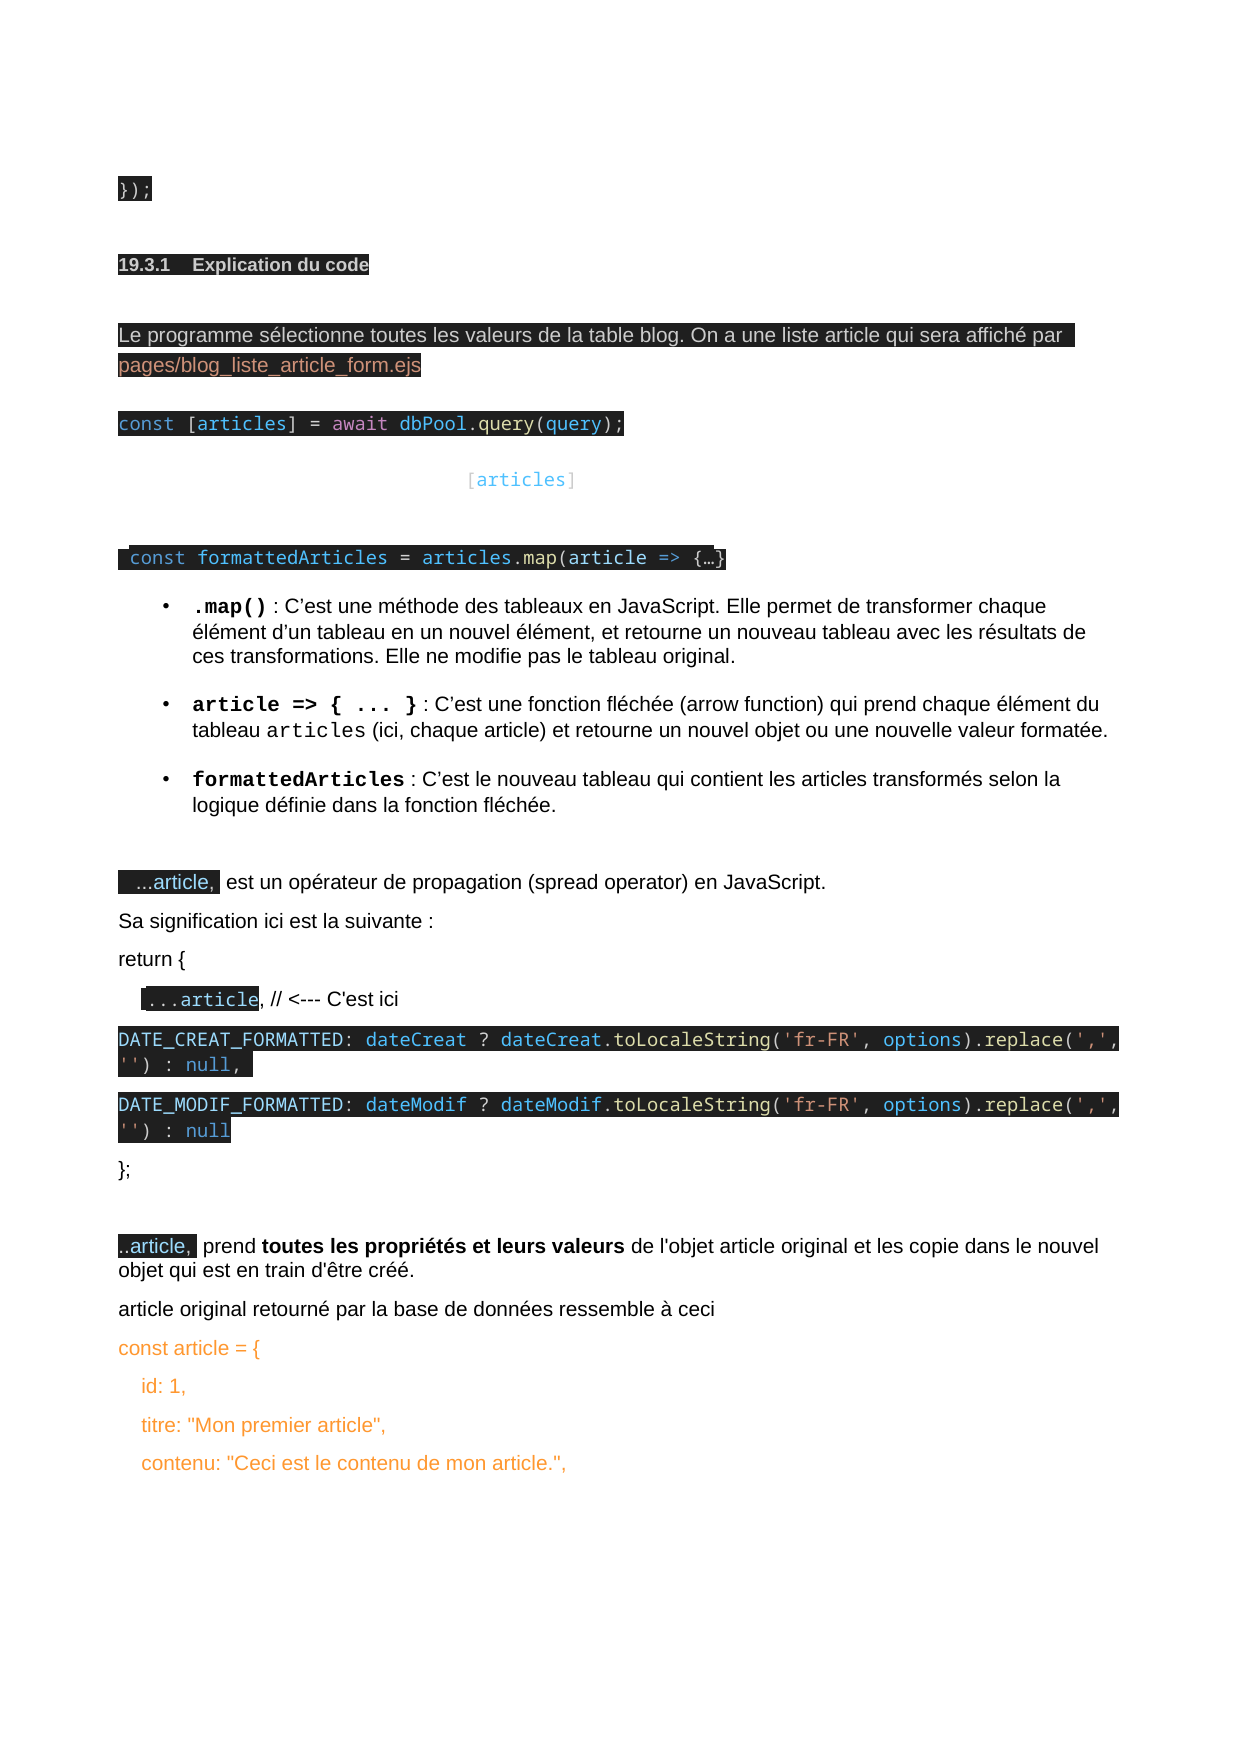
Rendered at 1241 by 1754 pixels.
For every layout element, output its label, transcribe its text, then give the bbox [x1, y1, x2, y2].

text ...article, est un opérateur de propagation (spread operator) en JavaScript. [118, 870, 1122, 894]
text id: 1, [118, 1374, 1122, 1398]
text DATE_CREAT_FORMATTED: dateCreat ? dateCreat.toLocaleString('fr-FR', options).replace(',', '') : null, [118, 1026, 1122, 1077]
subtitle Explication du code [118, 246, 1122, 275]
text contenu: "Ceci est le contenu de mon article.", [118, 1451, 1122, 1475]
text Sa signification ici est la suivante : [118, 909, 1122, 933]
text return { [118, 947, 1122, 971]
text ...article, // <--- C'est ici [118, 986, 1122, 1011]
text const [articles] = await dbPool.query(query); [118, 407, 1122, 436]
text titre: "Mon premier article", [118, 1412, 1122, 1436]
text article original retourné par la base de données ressemble à ceci [118, 1297, 1122, 1321]
text La requette SQL renvoie un tableau [articles] [118, 466, 1122, 491]
list formattedArticles : C’est le nouveau tableau qui contient les articles transformés selon la logique définie dans la fonction fléchée. [162, 767, 1122, 817]
list .map() : C’est une méthode des tableaux en JavaScript. Elle permet de transformer chaque élément d’un tableau en un nouvel élément, et retourne un nouveau tableau avec les résultats de ces transformations. Elle ne modifie pas le tableau original. [162, 594, 1122, 668]
text const formattedArticles = articles.map(article => {…} [118, 544, 1122, 570]
text DATE_MODIF_FORMATTED: dateModif ? dateModif.toLocaleString('fr-FR', options).replace(',', '') : null [118, 1092, 1122, 1143]
text }); [118, 172, 1122, 201]
text Le programme sélectionne toutes les valeurs de la table blog. On a une liste article qui sera affiché par pages/blog_liste_article_form.ejs [118, 317, 1122, 377]
list article => { ... } : C’est une fonction fléchée (arrow function) qui prend chaque élément du tableau articles (ici, chaque article) et retourne un nouvel objet ou une nouvelle valeur formatée. [162, 692, 1122, 743]
text const article = { [118, 1335, 1122, 1359]
text ..article, prend toutes les propriétés et leurs valeurs de l'objet article original et les copie dans le nouvel objet qui est en train d'être créé. [118, 1234, 1122, 1282]
text }; [118, 1157, 1122, 1181]
